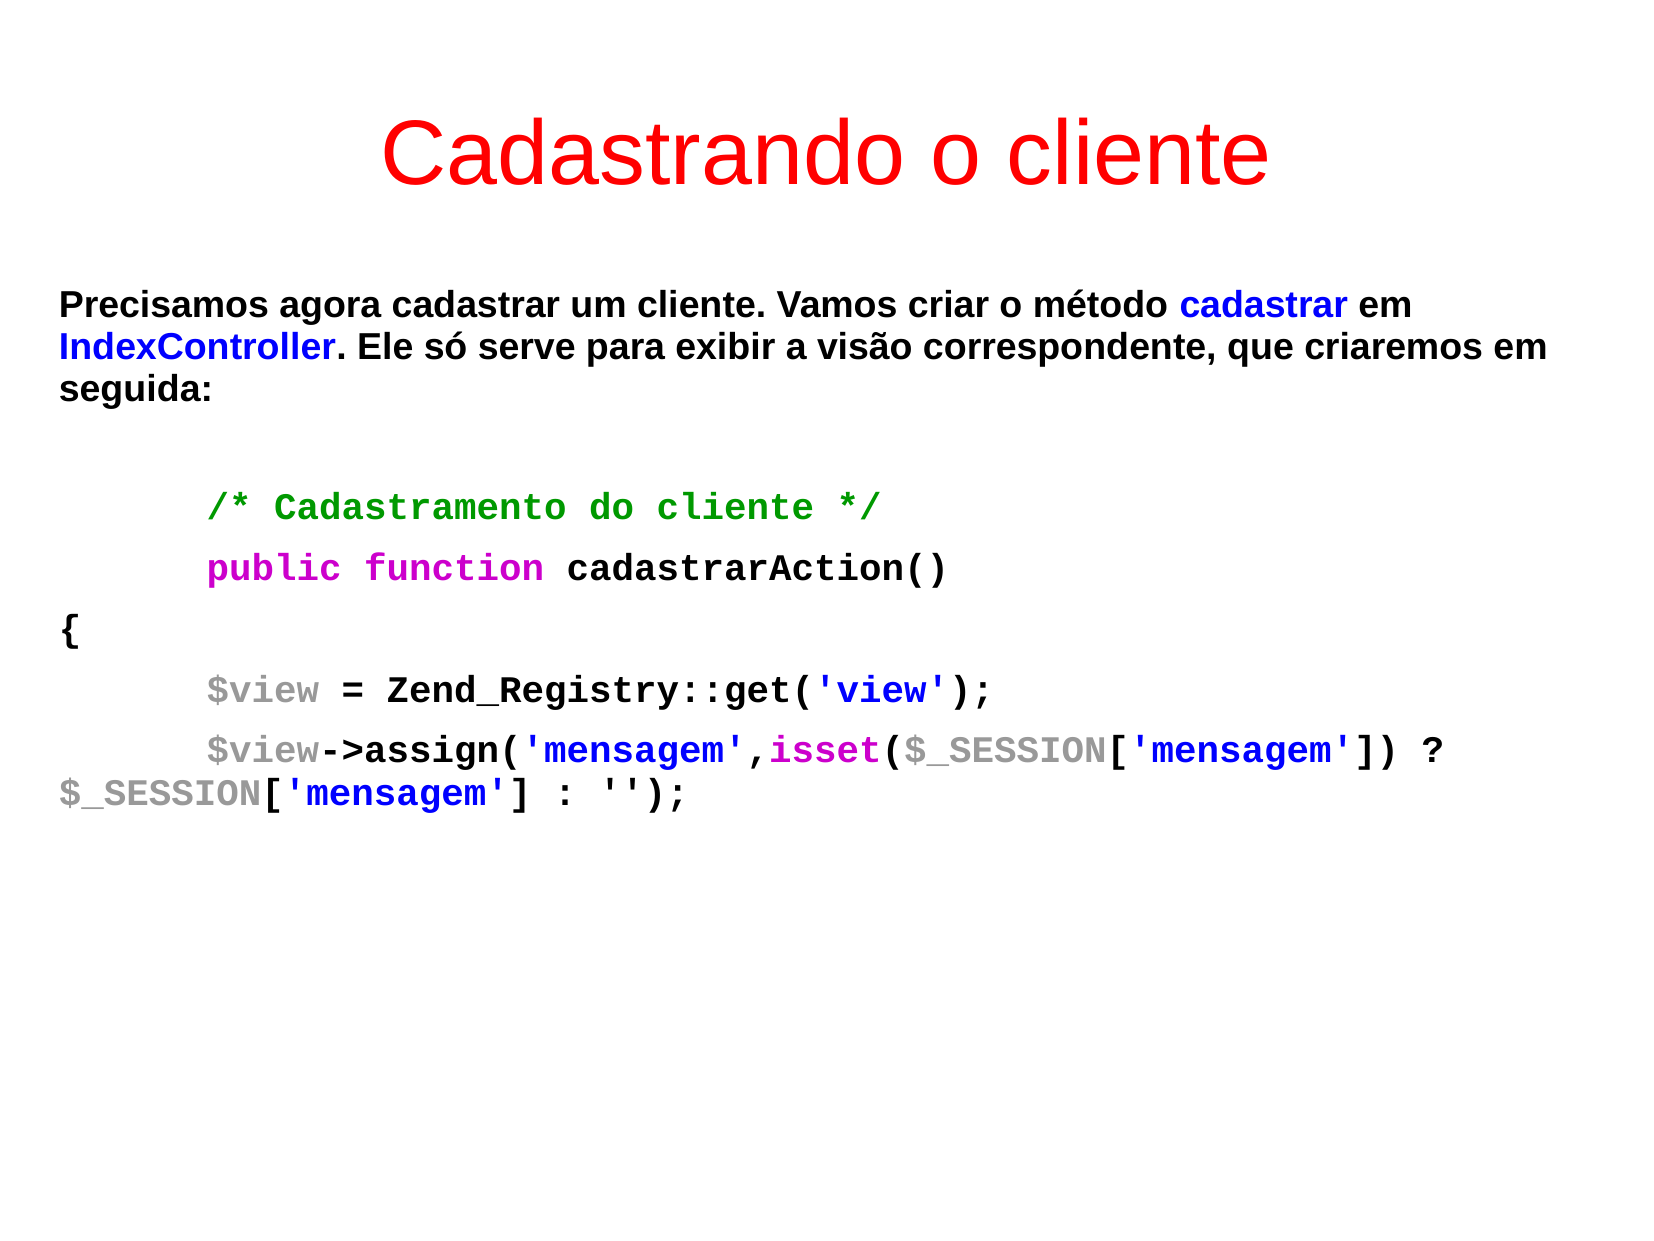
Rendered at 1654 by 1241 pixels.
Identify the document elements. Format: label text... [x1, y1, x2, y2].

list Precisamos agora cadastrar um cliente. Vamos criar o método cadastrar em IndexController. Ele só serve para exibir a visão correspondente, que criaremos em seguida: /* Cadastramento do cliente */ public function cadastrarAction() { $view = Zend_Registry::get('view'); $view->assign('mensagem',isset($_SESSION['mensagem']) ? $_SESSION['mensagem'] : ''); [59, 283, 1607, 1182]
title Cadastrando o cliente [82, 49, 1571, 257]
